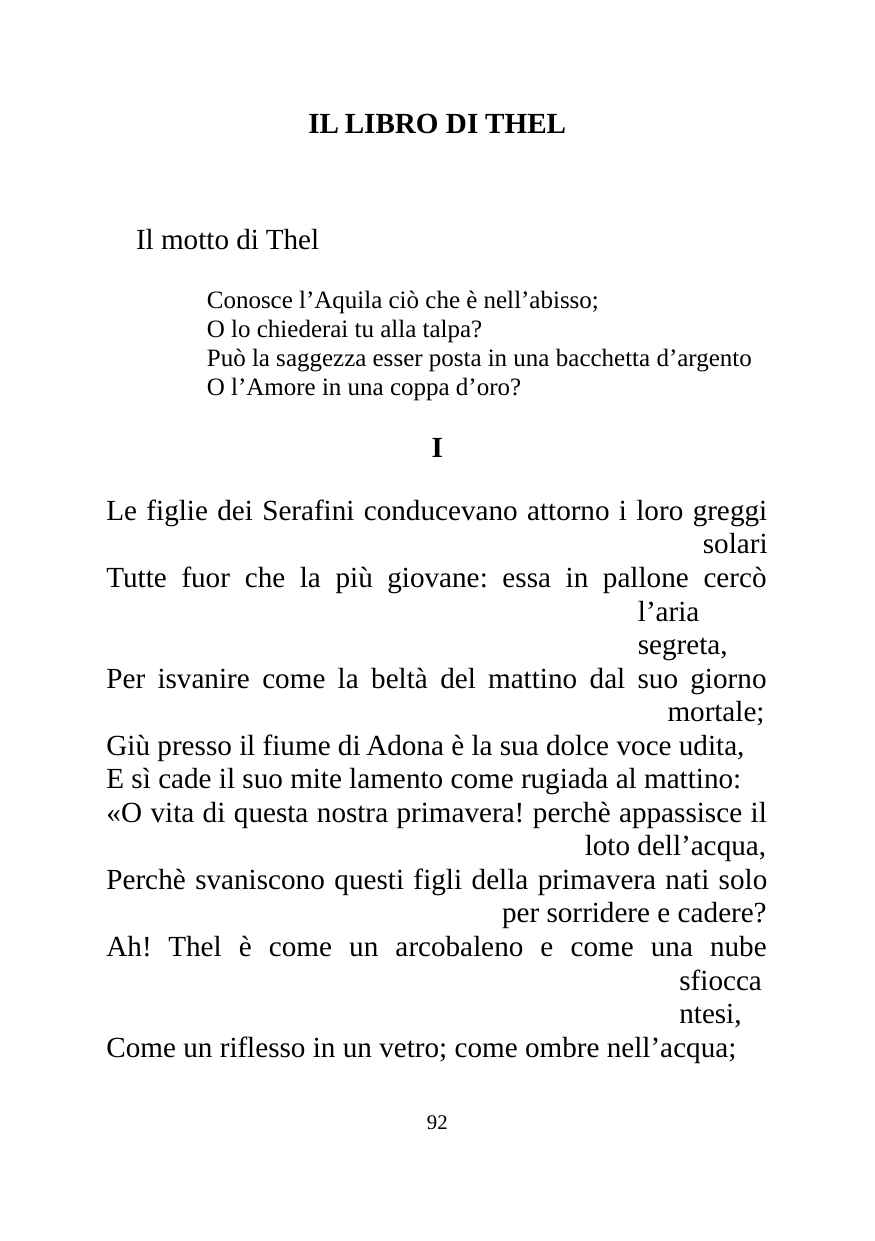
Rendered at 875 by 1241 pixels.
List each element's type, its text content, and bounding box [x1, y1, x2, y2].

text Tutte fuor che la più giovane: essa in pallone cercò l’aria segreta, [106, 560, 768, 661]
text Perchè svaniscono questi figli della primavera nati solo per sorridere e cadere? [106, 862, 768, 929]
text Le figlie dei Serafini conducevano attorno i loro greggi solari [106, 493, 768, 560]
text Ah! Thel è come un arcobaleno e come una nube sfioccantesi, [106, 929, 768, 1030]
subtitle I [106, 430, 768, 463]
text Giù presso il fiume di Adona è la sua dolce voce udita, [106, 728, 768, 761]
subtitle IL LIBRO DI THEL [106, 106, 768, 140]
text Il motto di Thel [106, 222, 768, 256]
text Conosce l’Aquila ciò che è nell’abisso; O lo chiederai tu alla talpa? Può la saggezza esser posta in una bacchetta d’argento O l’Amore in una coppa d’oro? [207, 286, 768, 401]
text Come un riflesso in un vetro; come ombre nell’acqua; [106, 1030, 768, 1063]
text Per isvanire come la beltà del mattino dal suo giorno mortale; [106, 661, 768, 728]
text «O vita di questa nostra primavera! perchè appassisce il loto dell’acqua, [106, 795, 768, 862]
text E sì cade il suo mite lamento come rugiada al mattino: [106, 761, 768, 795]
